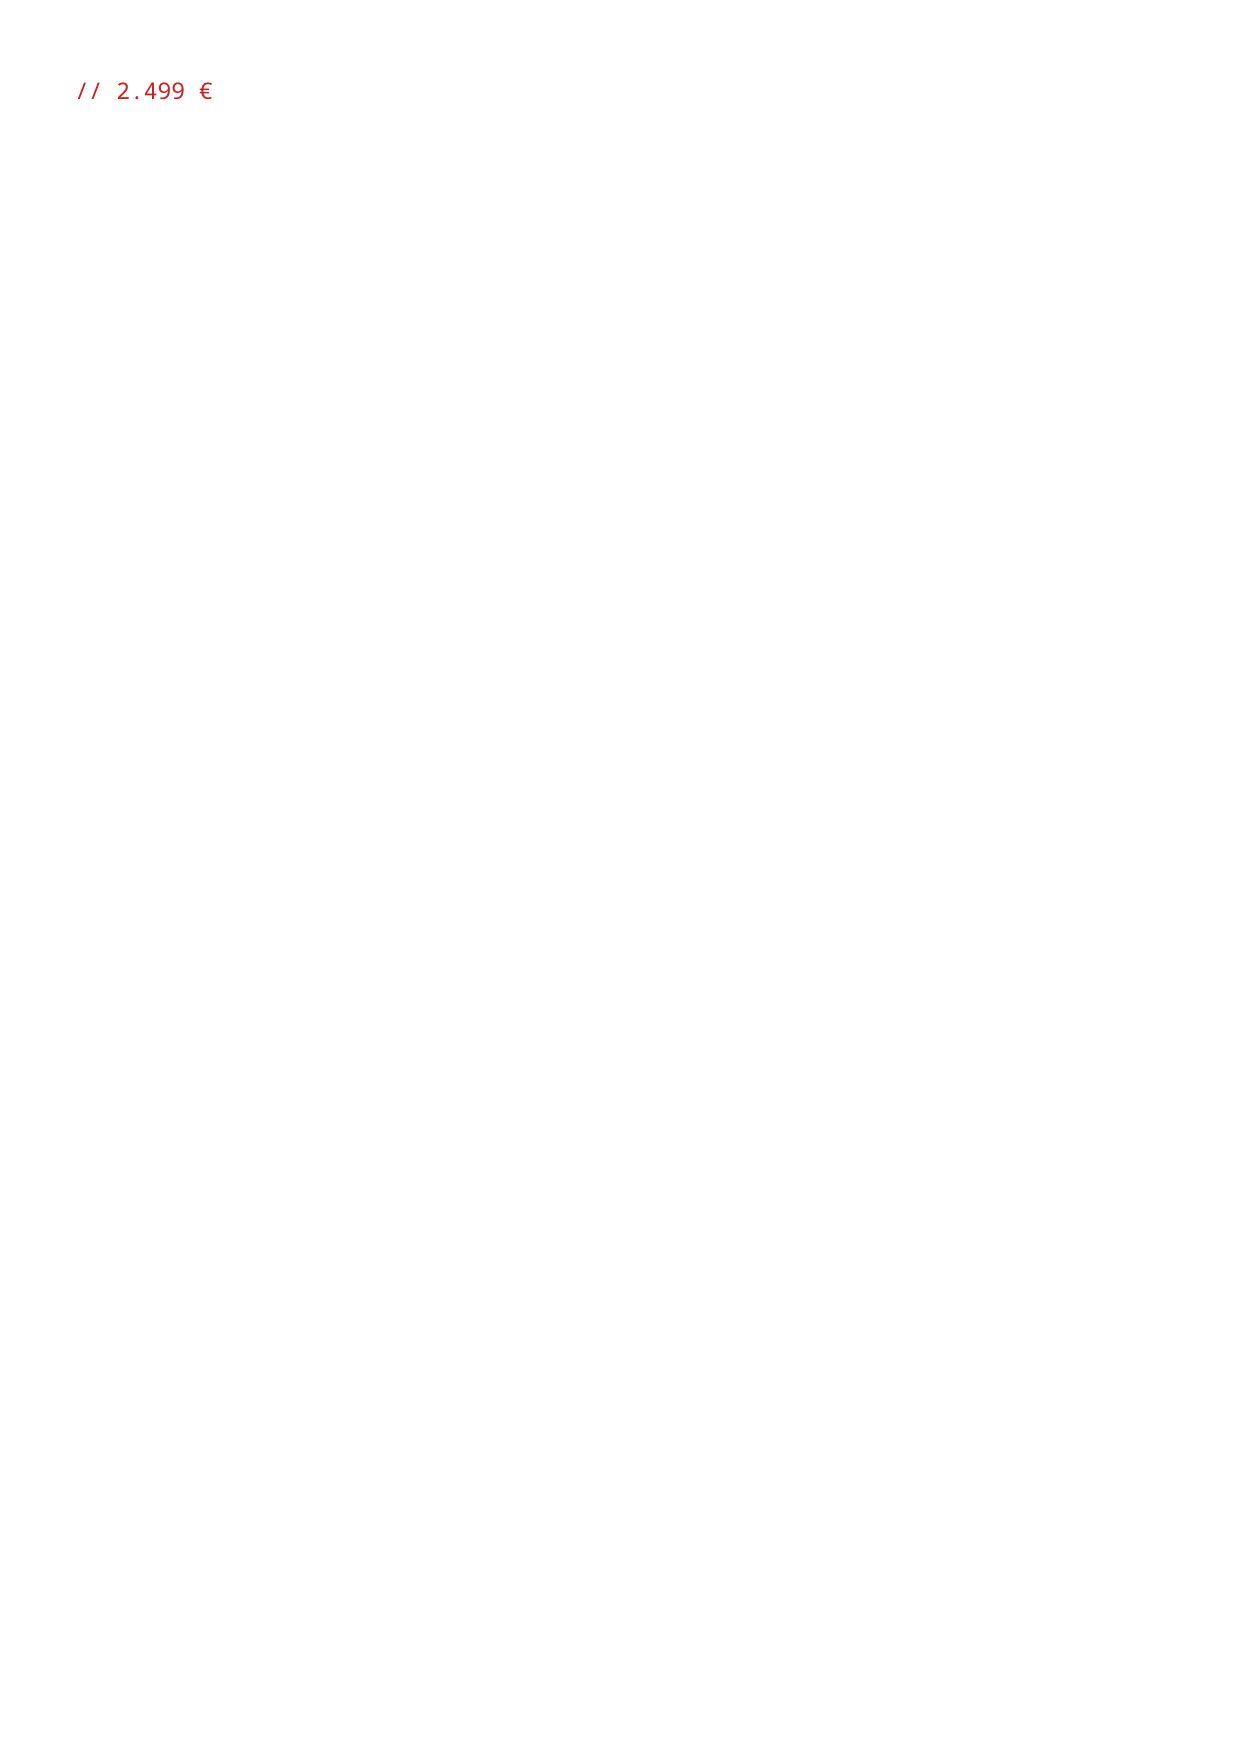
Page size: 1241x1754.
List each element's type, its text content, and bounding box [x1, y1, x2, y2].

text // 2.499 € [75, 75, 1166, 106]
